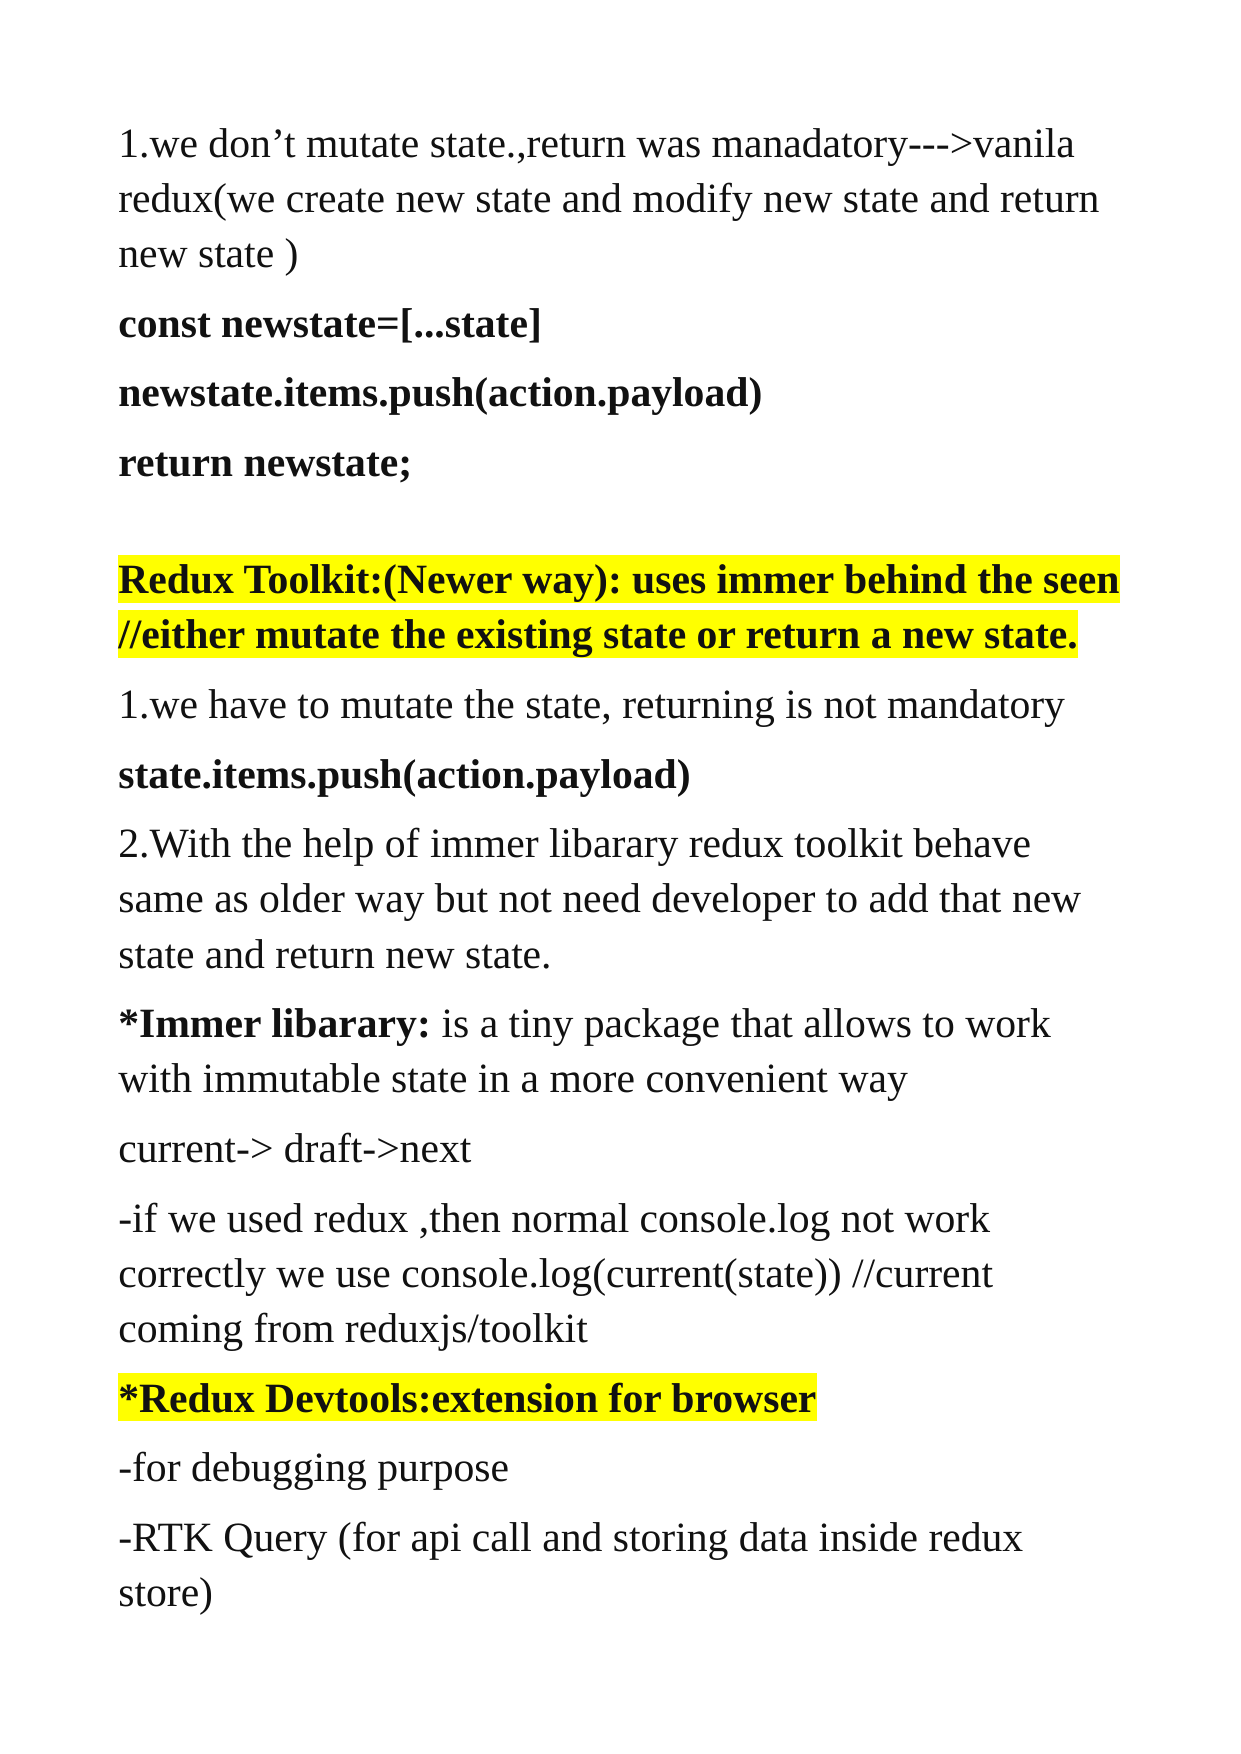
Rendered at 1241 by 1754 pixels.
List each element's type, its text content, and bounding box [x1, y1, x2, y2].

text -if we used redux ,then normal console.log not work correctly we use console.log(current(state)) //current coming from reduxjs/toolkit [118, 1193, 1122, 1351]
text current-> draft->next [118, 1123, 1122, 1171]
text 1.we don’t mutate state.,return was manadatory--->vanila redux(we create new state and modify new state and return new state ) [118, 118, 1122, 276]
text *Immer libarary: is a tiny package that allows to work with immutable state in a more convenient way [118, 999, 1122, 1102]
text Redux Toolkit:(Newer way): uses immer behind the seen //either mutate the existing state or return a new state. [118, 555, 1122, 658]
text -for debugging purpose [118, 1443, 1122, 1491]
text 2.With the help of immer libarary redux toolkit behave same as older way but not need developer to add that new state and return new state. [118, 819, 1122, 977]
text 1.we have to mutate the state, returning is not mandatory [118, 679, 1122, 727]
text return newstate; [118, 437, 1122, 485]
text const newstate=[...state] [118, 298, 1122, 346]
text *Redux Devtools:extension for browser [118, 1373, 1122, 1421]
text newstate.items.push(action.payload) [118, 368, 1122, 416]
text state.items.push(action.payload) [118, 749, 1122, 797]
text -RTK Query (for api call and storing data inside redux store) [118, 1512, 1122, 1616]
